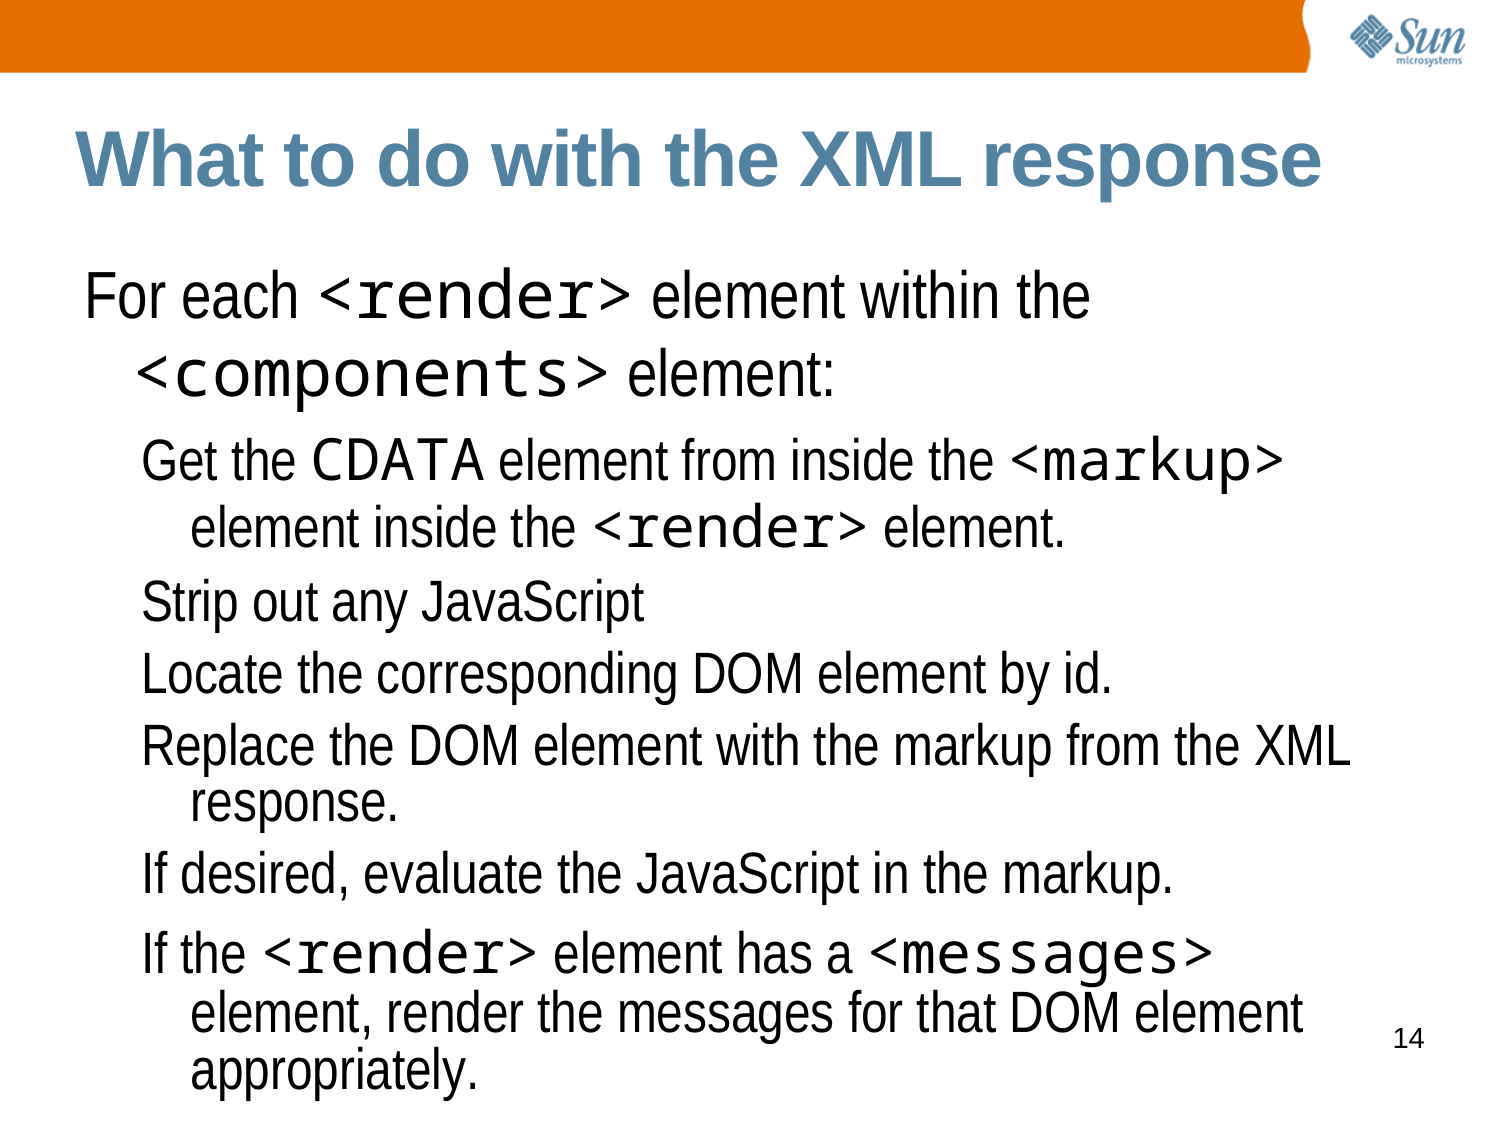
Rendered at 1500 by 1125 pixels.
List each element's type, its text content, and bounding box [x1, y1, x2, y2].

picture [0, 0, 1500, 75]
list For each <render> element within the <components> element: Get the CDATA element from inside the <markup> element inside the <render> element. Strip out any JavaScript Locate the corresponding DOM element by id. Replace the DOM element with the markup from the XML response. If desired, evaluate the JavaScript in the markup. If the <render> element has a <messages> element, render the messages for that DOM element appropriately. [64, 257, 1402, 1071]
title What to do with the XML response [75, 122, 1438, 228]
